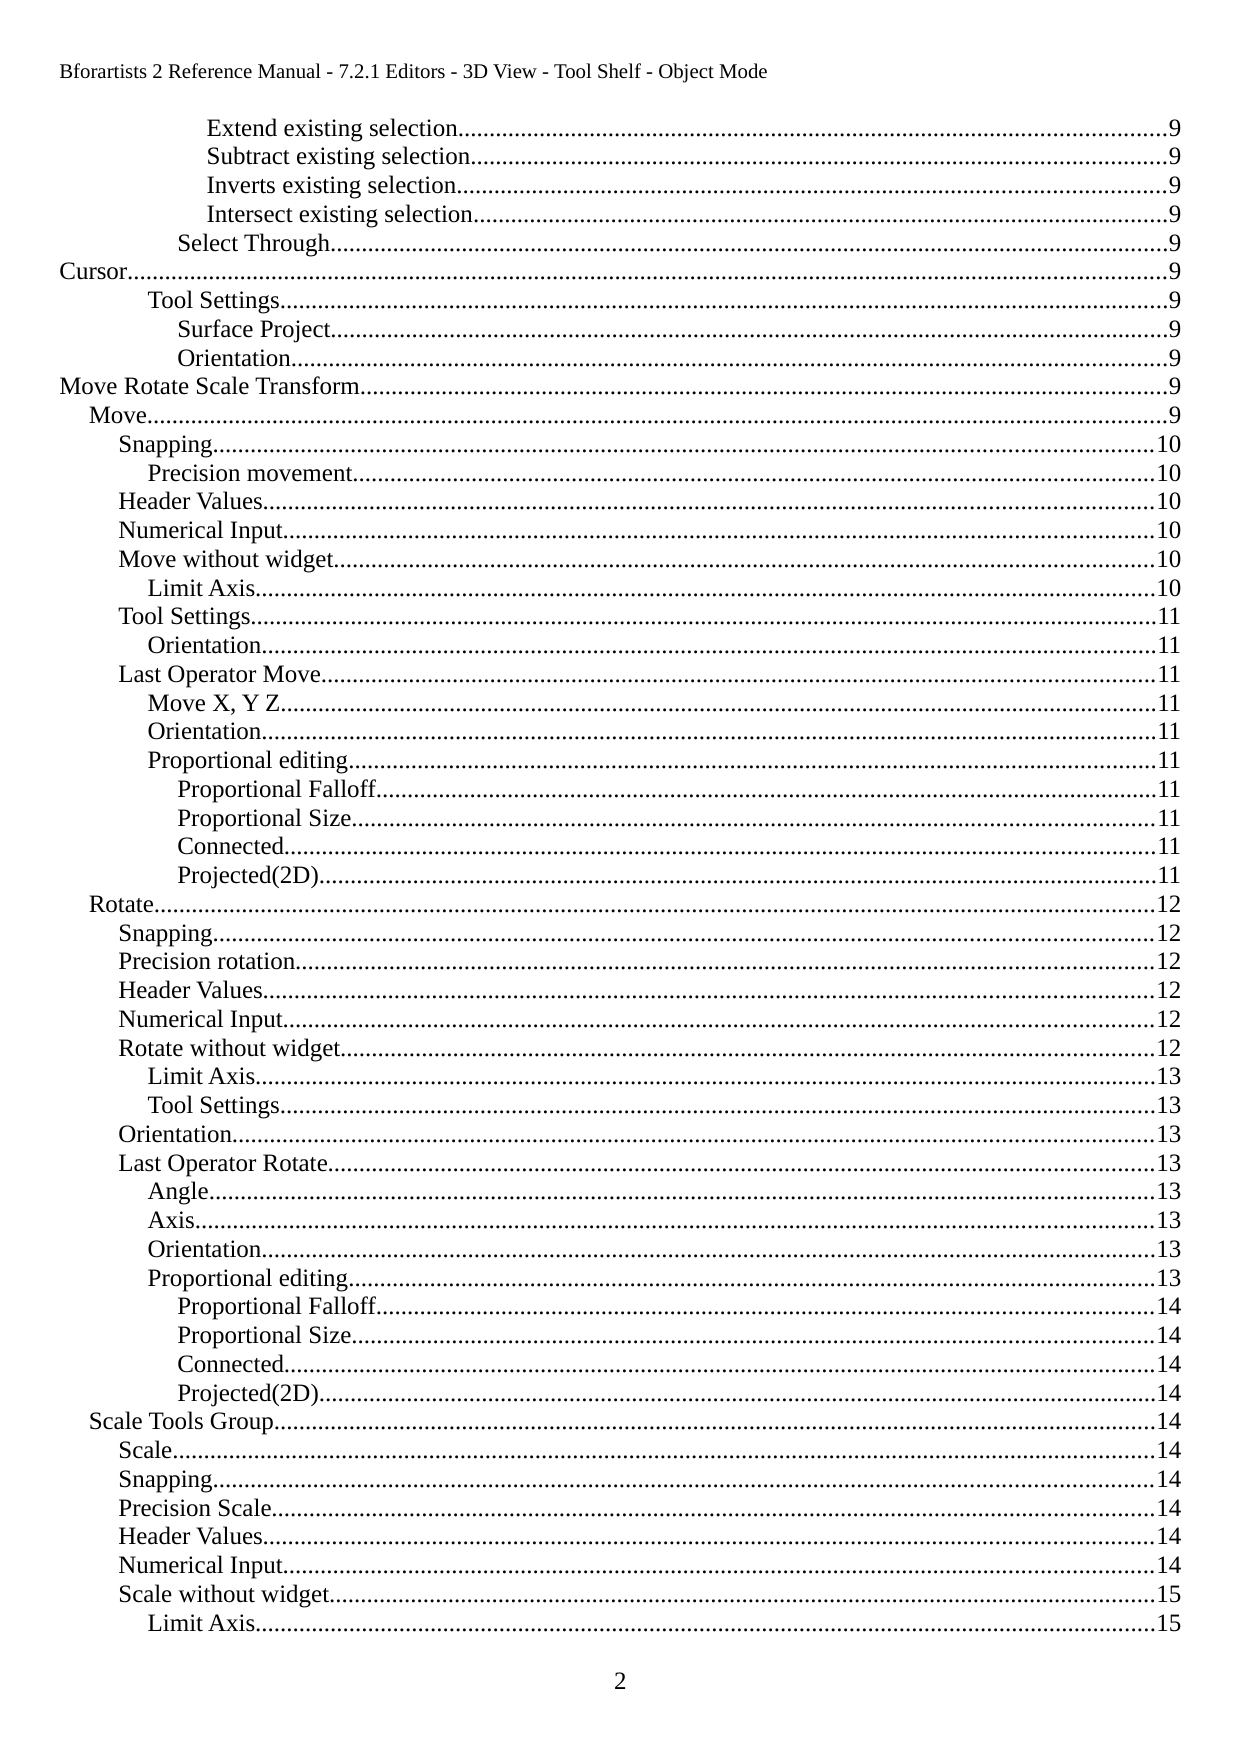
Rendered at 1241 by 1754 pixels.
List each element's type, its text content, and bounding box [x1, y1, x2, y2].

text Header Values 10 [118, 486, 1181, 515]
text Orientation 13 [147, 1234, 1181, 1263]
text Surface Project 9 [177, 314, 1181, 343]
text Numerical Input 14 [118, 1550, 1181, 1579]
text Inverts existing selection 9 [206, 170, 1181, 199]
text Proportional Size 14 [177, 1320, 1181, 1349]
text Precision movement 10 [147, 458, 1181, 486]
text Proportional Falloff 14 [177, 1291, 1181, 1320]
text Limit Axis 10 [147, 573, 1181, 601]
text Axis 13 [147, 1205, 1181, 1234]
text Header Values 14 [118, 1521, 1181, 1550]
text Orientation 11 [147, 630, 1181, 659]
text Rotate without widget 12 [118, 1033, 1181, 1061]
text Tool Settings 13 [147, 1090, 1181, 1119]
text Limit Axis 15 [147, 1608, 1181, 1636]
text Connected 11 [177, 831, 1181, 860]
text Move without widget 10 [118, 544, 1181, 573]
text Numerical Input 10 [118, 515, 1181, 544]
text Orientation 13 [118, 1119, 1181, 1148]
text Snapping 12 [118, 918, 1181, 946]
text Proportional Size 11 [177, 803, 1181, 831]
text Orientation 9 [177, 343, 1181, 371]
text Proportional editing 13 [147, 1263, 1181, 1291]
text Numerical Input 12 [118, 1004, 1181, 1033]
text Proportional editing 11 [147, 745, 1181, 774]
text Angle 13 [147, 1176, 1181, 1205]
text Precision rotation 12 [118, 946, 1181, 975]
text Move X, Y Z 11 [147, 688, 1181, 716]
text Tool Settings 9 [147, 285, 1181, 314]
text Subtract existing selection 9 [206, 141, 1181, 170]
text Last Operator Rotate 13 [118, 1148, 1181, 1176]
text Cursor 9 [59, 256, 1181, 285]
text Last Operator Move 11 [118, 659, 1181, 688]
text Snapping 10 [118, 429, 1181, 458]
text Scale Tools Group 14 [88, 1406, 1181, 1435]
text Move Rotate Scale Transform 9 [59, 371, 1181, 400]
text Precision Scale 14 [118, 1493, 1181, 1521]
text Projected(2D) 11 [177, 860, 1181, 889]
text Extend existing selection 9 [206, 113, 1181, 141]
text Scale 14 [118, 1435, 1181, 1464]
text Projected(2D) 14 [177, 1378, 1181, 1406]
text Scale without widget 15 [118, 1579, 1181, 1608]
text Connected 14 [177, 1349, 1181, 1378]
text Tool Settings 11 [118, 601, 1181, 630]
text Rotate 12 [88, 889, 1181, 918]
text Select Through 9 [177, 228, 1181, 256]
text Proportional Falloff 11 [177, 774, 1181, 803]
text Header Values 12 [118, 975, 1181, 1004]
text Intersect existing selection 9 [206, 199, 1181, 228]
text Limit Axis 13 [147, 1061, 1181, 1090]
text Orientation 11 [147, 716, 1181, 745]
text Snapping 14 [118, 1464, 1181, 1493]
text Move 9 [88, 400, 1181, 429]
